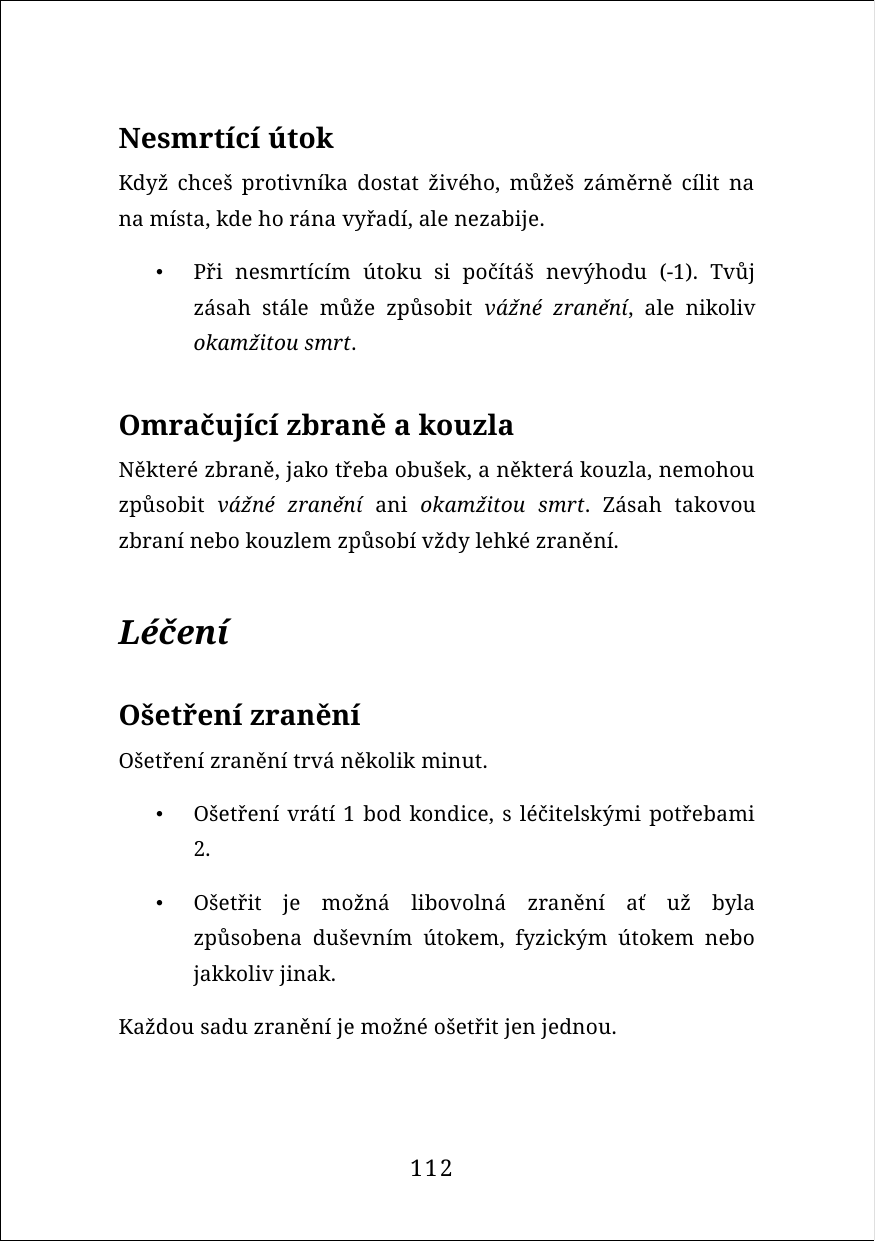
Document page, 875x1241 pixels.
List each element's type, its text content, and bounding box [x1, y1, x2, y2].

subtitle Ošetření zranění [118, 696, 756, 734]
text Některé zbraně, jako třeba obušek, a některá kouzla, nemohou způsobit vážné zranění ani okamžitou smrt. Zásah takovou zbraní nebo kouzlem způsobí vždy lehké zranění. [118, 455, 756, 554]
subtitle Nesmrtící útok [118, 118, 756, 157]
subtitle Omračující zbraně a kouzla [118, 405, 756, 443]
text Když chceš protivníka dostat živého, můžeš záměrně cílit na na místa, kde ho rána vyřadí, ale nezabije. [118, 168, 756, 232]
text Ošetření zranění trvá několik minut. [118, 746, 756, 774]
list Ošetřit je možná libovolná zranění ať už byla způsobena duševním útokem, fyzickým útokem nebo jakkoliv jinak. [156, 888, 756, 987]
list Při nesmrtícím útoku si počítáš nevýhodu (-1). Tvůj zásah stále může způsobit vážné zranění, ale nikoliv okamžitou smrt. [156, 257, 756, 357]
subtitle Léčení [118, 609, 756, 654]
text Každou sadu zranění je možné ošetřit jen jednou. [118, 1012, 756, 1041]
list Ošetření vrátí 1 bod kondice, s léčitelskými potřebami 2. [156, 799, 756, 863]
